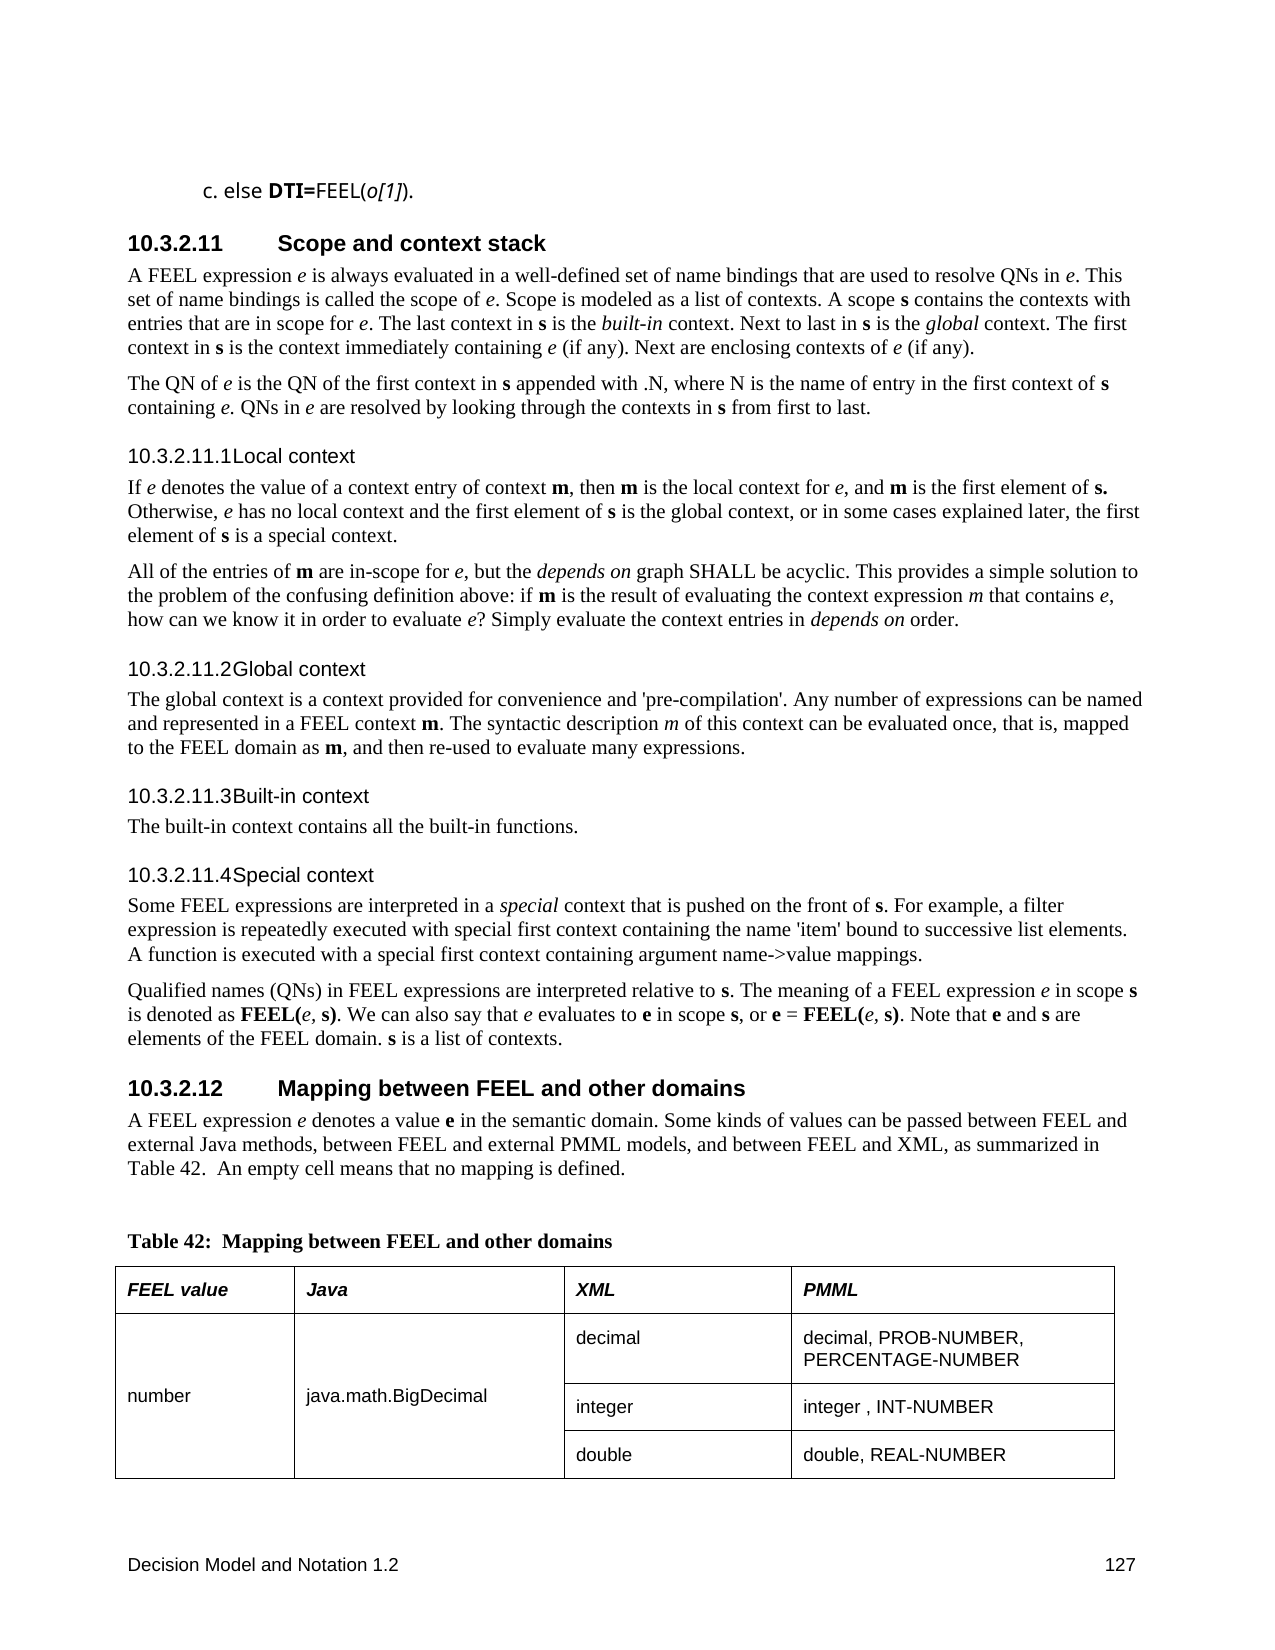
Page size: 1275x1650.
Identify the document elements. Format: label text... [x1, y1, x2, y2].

subtitle Scope and context stack [127, 230, 1147, 256]
table_cell decimal [565, 1314, 791, 1382]
table_header XML [565, 1267, 791, 1313]
table_cell double [565, 1431, 791, 1478]
table_header FEEL value [116, 1267, 294, 1313]
subtitle Local context [127, 444, 1147, 468]
table_cell java.math.BigDecimal [295, 1314, 564, 1478]
text The built-in context contains all the built-in functions. [127, 814, 1147, 838]
table_cell integer , INT-NUMBER [792, 1384, 1114, 1430]
text The QN of e is the QN of the first context in s appended with .N, where N is the name of entry in the first context of s containing e. QNs in e are resolved by looking through the contexts in s from first to last. [127, 371, 1147, 419]
subtitle Built-in context [127, 784, 1147, 808]
table_cell decimal, PROB-NUMBER, PERCENTAGE-NUMBER [792, 1314, 1114, 1382]
text A FEEL expression e denotes a value e in the semantic domain. Some kinds of values can be passed between FEEL and external Java methods, between FEEL and external PMML models, and between FEEL and XML, as summarized in Table 42. An empty cell means that no mapping is defined. [127, 1108, 1147, 1180]
table_cell number [116, 1314, 294, 1478]
table_cell integer [565, 1384, 791, 1430]
table_cell double, REAL-NUMBER [792, 1431, 1114, 1478]
text A FEEL expression e is always evaluated in a well-defined set of name bindings that are used to resolve QNs in e. This set of name bindings is called the scope of e. Scope is modeled as a list of contexts. A scope s contains the contexts with entries that are in scope for e. The last context in s is the built-in context. Next to last in s is the global context. The first context in s is the context immediately containing e (if any). Next are enclosing contexts of e (if any). [127, 262, 1147, 359]
text Table 42: Mapping between FEEL and other domains [127, 1229, 1147, 1253]
text Some FEEL expressions are interpreted in a special context that is pushed on the front of s. For example, a filter expression is repeatedly executed with special first context containing the name 'item' bound to successive list elements. A function is executed with a special first context containing argument name->value mappings. [127, 893, 1147, 966]
text All of the entries of m are in-scope for e, but the depends on graph SHALL be acyclic. This provides a simple solution to the problem of the confusing definition above: if m is the result of evaluating the context expression m that contains e, how can we know it in order to evaluate e? Simply evaluate the context entries in depends on order. [127, 559, 1147, 631]
subtitle Special context [127, 863, 1147, 887]
table_header Java [295, 1267, 564, 1313]
text If e denotes the value of a context entry of context m, then m is the local context for e, and m is the first element of s. Otherwise, e has no local context and the first element of s is the global context, or in some cases explained later, the first element of s is a special context. [127, 474, 1147, 547]
table_header PMML [792, 1267, 1114, 1313]
subtitle Global context [127, 656, 1147, 680]
subtitle Mapping between FEEL and other domains [127, 1075, 1147, 1102]
text The global context is a context provided for convenience and 'pre-compilation'. Any number of expressions can be named and represented in a FEEL context m. The syntactic description m of this context can be evaluated once, that is, mapped to the FEEL domain as m, and then re-used to evaluate many expressions. [127, 687, 1147, 759]
text c. else DTI=FEEL(o[1]). [202, 176, 1147, 205]
text Qualified names (QNs) in FEEL expressions are interpreted relative to s. The meaning of a FEEL expression e in scope s is denoted as FEEL(e, s). We can also say that e evaluates to e in scope s, or e = FEEL(e, s). Note that e and s are elements of the FEEL domain. s is a list of contexts. [127, 978, 1147, 1050]
